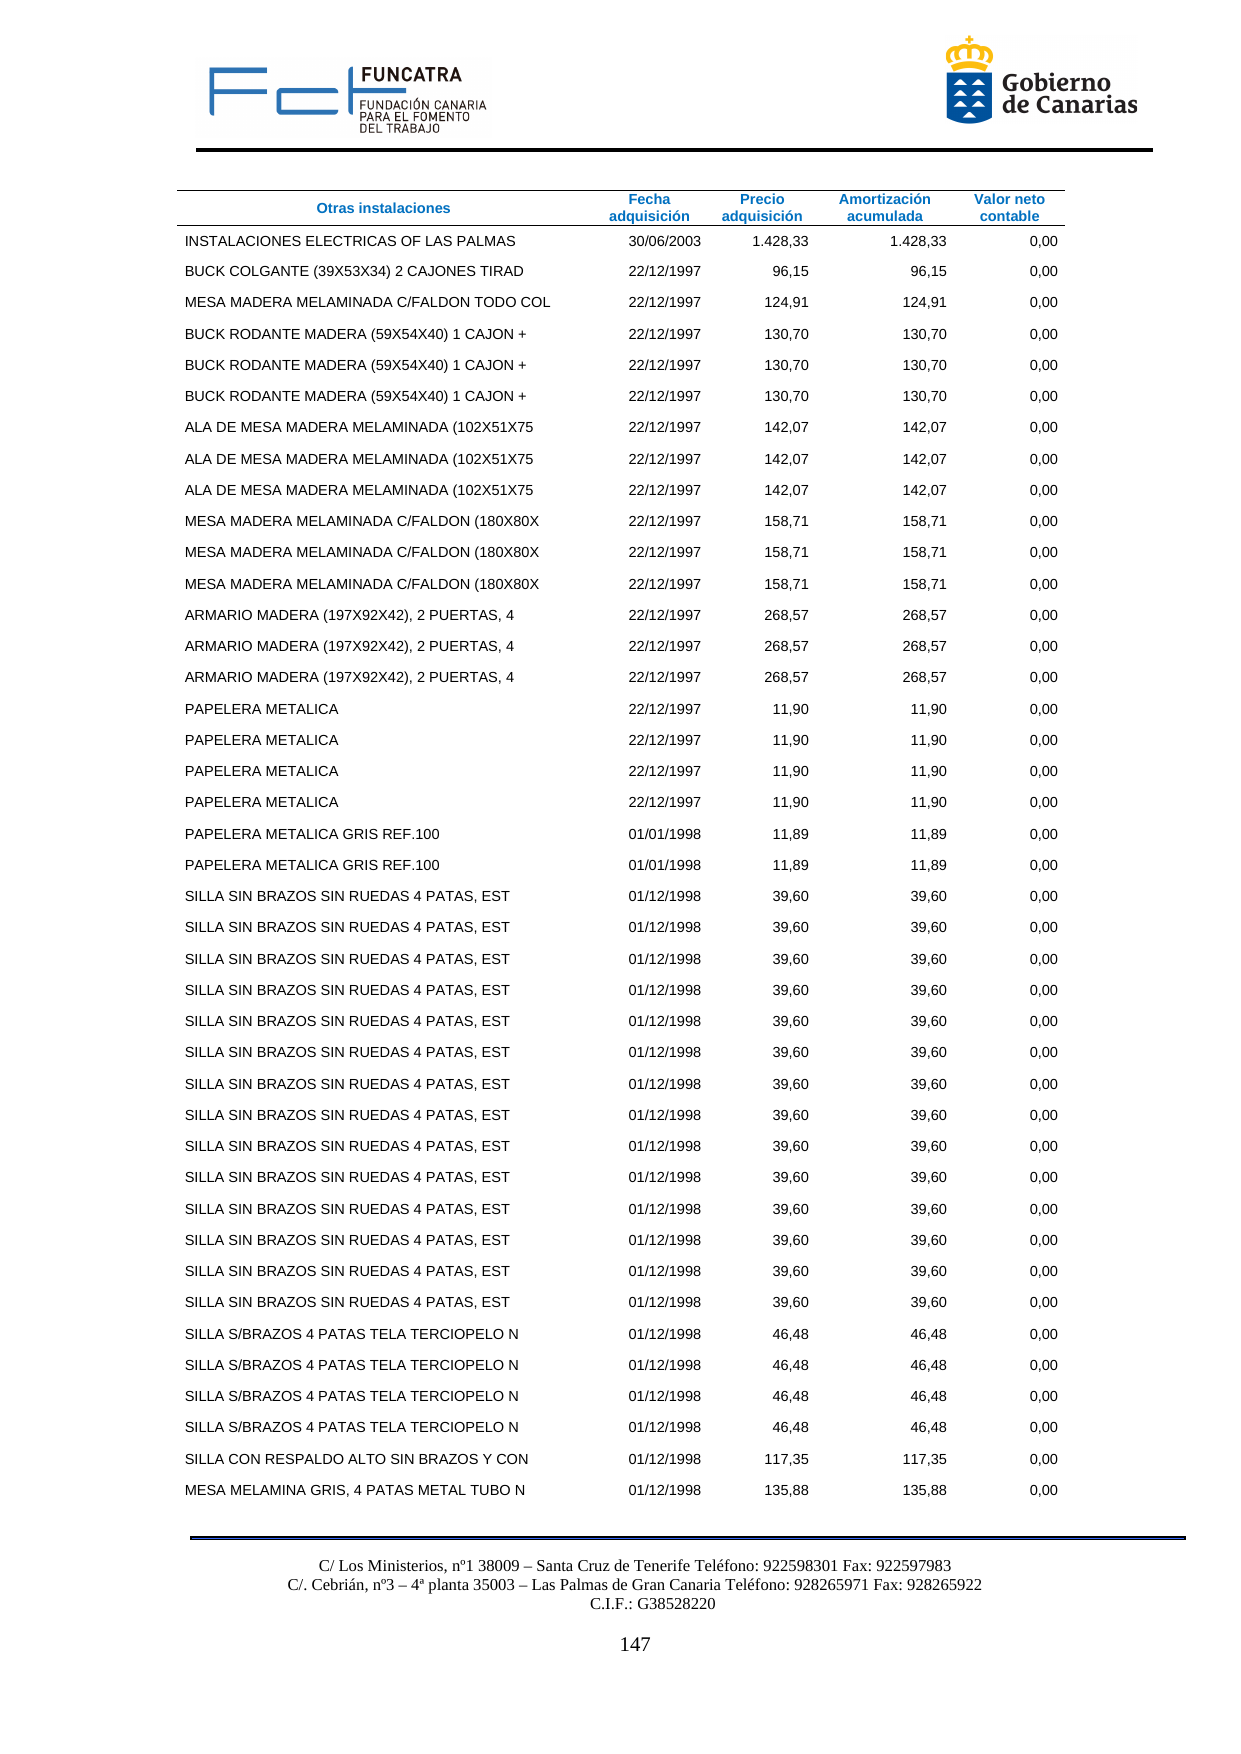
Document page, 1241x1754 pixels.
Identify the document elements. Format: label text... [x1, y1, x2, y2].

table_cell 39,60 [709, 1037, 816, 1068]
table_cell 22/12/1997 [590, 600, 708, 631]
table_cell 268,57 [816, 631, 954, 662]
table_cell 01/12/1998 [590, 1318, 708, 1349]
table_cell 01/12/1998 [590, 1193, 708, 1224]
table_cell 11,90 [709, 693, 816, 724]
table_cell 22/12/1997 [590, 412, 708, 443]
table_cell 39,60 [816, 1131, 954, 1162]
table_cell 135,88 [709, 1475, 816, 1506]
table_cell 142,07 [816, 412, 954, 443]
table_cell 0,00 [954, 1287, 1065, 1318]
table_cell 22/12/1997 [590, 381, 708, 412]
table_cell 39,60 [816, 1225, 954, 1256]
table_cell 0,00 [954, 537, 1065, 568]
table_cell 39,60 [816, 975, 954, 1006]
table_cell 142,07 [709, 475, 816, 506]
table_cell 22/12/1997 [590, 537, 708, 568]
table_cell 46,48 [816, 1412, 954, 1443]
table_cell SILLA S/BRAZOS 4 PATAS TELA TERCIOPELO N [177, 1381, 590, 1412]
table_cell 22/12/1997 [590, 631, 708, 662]
table_cell 0,00 [954, 1037, 1065, 1068]
table_cell Precio adquisición [709, 191, 816, 224]
table_cell 268,57 [709, 662, 816, 693]
table_cell [709, 159, 816, 190]
table_cell 22/12/1997 [590, 693, 708, 724]
table_cell 01/12/1998 [590, 1287, 708, 1318]
table_cell BUCK RODANTE MADERA (59X54X40) 1 CAJON + [177, 381, 590, 412]
table_cell 0,00 [954, 506, 1065, 537]
table_cell 39,60 [709, 1287, 816, 1318]
table_cell 39,60 [816, 1037, 954, 1068]
table_cell 0,00 [954, 1475, 1065, 1506]
table_cell 0,00 [954, 631, 1065, 662]
table_cell 0,00 [954, 1225, 1065, 1256]
table_cell 0,00 [954, 756, 1065, 787]
table_cell BUCK RODANTE MADERA (59X54X40) 1 CAJON + [177, 318, 590, 349]
table_cell 0,00 [954, 1256, 1065, 1287]
table_cell 96,15 [709, 256, 816, 287]
table_cell 0,00 [954, 1006, 1065, 1037]
table_cell INSTALACIONES ELECTRICAS OF LAS PALMAS [177, 226, 590, 256]
table_cell ARMARIO MADERA (197X92X42), 2 PUERTAS, 4 [177, 631, 590, 662]
table_cell 01/12/1998 [590, 1256, 708, 1287]
table_cell 39,60 [709, 1131, 816, 1162]
table_cell 39,60 [709, 1006, 816, 1037]
table_cell ALA DE MESA MADERA MELAMINADA (102X51X75 [177, 443, 590, 474]
table_cell 22/12/1997 [590, 287, 708, 318]
table_cell 124,91 [709, 287, 816, 318]
table_cell 39,60 [709, 1162, 816, 1193]
table_cell BUCK RODANTE MADERA (59X54X40) 1 CAJON + [177, 350, 590, 381]
table_cell 11,89 [816, 818, 954, 849]
table_cell [954, 159, 1065, 190]
table_cell PAPELERA METALICA [177, 725, 590, 756]
table_cell 0,00 [954, 975, 1065, 1006]
table_cell 01/01/1998 [590, 818, 708, 849]
table_cell 0,00 [954, 1162, 1065, 1193]
table_cell 117,35 [709, 1443, 816, 1474]
table_cell 0,00 [954, 1443, 1065, 1474]
table_cell 01/12/1998 [590, 1037, 708, 1068]
table_cell 0,00 [954, 381, 1065, 412]
table_cell SILLA SIN BRAZOS SIN RUEDAS 4 PATAS, EST [177, 975, 590, 1006]
table_cell 117,35 [816, 1443, 954, 1474]
table_cell 1.428,33 [709, 226, 816, 256]
table_cell MESA MADERA MELAMINADA C/FALDON TODO COL [177, 287, 590, 318]
table_cell 46,48 [709, 1318, 816, 1349]
table_cell 22/12/1997 [590, 475, 708, 506]
table_cell 0,00 [954, 850, 1065, 881]
table_cell 1.428,33 [816, 226, 954, 256]
table_cell 0,00 [954, 912, 1065, 943]
table_cell Fecha adquisición [590, 191, 708, 224]
table_cell 124,91 [816, 287, 954, 318]
table_cell 0,00 [954, 1412, 1065, 1443]
table_cell 39,60 [709, 1068, 816, 1099]
table_cell 39,60 [709, 881, 816, 912]
table_cell 11,90 [709, 787, 816, 818]
table_cell 0,00 [954, 1100, 1065, 1131]
table_cell 22/12/1997 [590, 350, 708, 381]
table_cell 142,07 [816, 475, 954, 506]
table_cell 30/06/2003 [590, 226, 708, 256]
table_cell SILLA SIN BRAZOS SIN RUEDAS 4 PATAS, EST [177, 881, 590, 912]
table_cell PAPELERA METALICA [177, 787, 590, 818]
table_cell 11,89 [709, 818, 816, 849]
table_cell 158,71 [709, 537, 816, 568]
table_cell 0,00 [954, 943, 1065, 974]
table_cell 01/12/1998 [590, 1006, 708, 1037]
picture [195, 57, 492, 138]
table_cell SILLA SIN BRAZOS SIN RUEDAS 4 PATAS, EST [177, 1256, 590, 1287]
table_cell 268,57 [816, 662, 954, 693]
table_cell 01/12/1998 [590, 1443, 708, 1474]
table_cell SILLA SIN BRAZOS SIN RUEDAS 4 PATAS, EST [177, 1287, 590, 1318]
table_cell 22/12/1997 [590, 443, 708, 474]
table_cell PAPELERA METALICA GRIS REF.100 [177, 850, 590, 881]
table_cell 0,00 [954, 475, 1065, 506]
table_cell PAPELERA METALICA GRIS REF.100 [177, 818, 590, 849]
table_cell 268,57 [816, 600, 954, 631]
table_cell 268,57 [709, 600, 816, 631]
table_cell Amortización acumulada [816, 191, 954, 224]
table_cell 39,60 [816, 943, 954, 974]
table_cell 0,00 [954, 1350, 1065, 1381]
table_cell 0,00 [954, 350, 1065, 381]
table_cell 130,70 [816, 318, 954, 349]
table_cell 11,90 [816, 787, 954, 818]
table_cell 01/12/1998 [590, 943, 708, 974]
table_cell MESA MADERA MELAMINADA C/FALDON (180X80X [177, 568, 590, 599]
table_cell 01/01/1998 [590, 850, 708, 881]
table_cell 22/12/1997 [590, 725, 708, 756]
table_cell 39,60 [709, 1100, 816, 1131]
table_cell 39,60 [709, 912, 816, 943]
table_cell 46,48 [816, 1381, 954, 1412]
table_cell ALA DE MESA MADERA MELAMINADA (102X51X75 [177, 475, 590, 506]
table_cell 0,00 [954, 662, 1065, 693]
table_cell ALA DE MESA MADERA MELAMINADA (102X51X75 [177, 412, 590, 443]
table_cell BUCK COLGANTE (39X53X34) 2 CAJONES TIRAD [177, 256, 590, 287]
table_cell PAPELERA METALICA [177, 693, 590, 724]
table_cell 01/12/1998 [590, 1068, 708, 1099]
table_cell 158,71 [709, 568, 816, 599]
table_cell 46,48 [816, 1350, 954, 1381]
table_cell 130,70 [816, 381, 954, 412]
table_cell [177, 159, 590, 190]
table_cell 11,90 [709, 725, 816, 756]
table_cell 39,60 [709, 1256, 816, 1287]
table_cell 39,60 [709, 1193, 816, 1224]
table_cell 22/12/1997 [590, 756, 708, 787]
table_cell 22/12/1997 [590, 506, 708, 537]
table_cell 268,57 [709, 631, 816, 662]
table_cell 0,00 [954, 226, 1065, 256]
table_cell [590, 159, 708, 190]
table_cell 01/12/1998 [590, 1162, 708, 1193]
table_cell 0,00 [954, 256, 1065, 287]
table_cell 11,89 [816, 850, 954, 881]
table_cell 39,60 [816, 1100, 954, 1131]
table_cell 46,48 [709, 1412, 816, 1443]
table_cell 158,71 [816, 537, 954, 568]
table_cell ARMARIO MADERA (197X92X42), 2 PUERTAS, 4 [177, 600, 590, 631]
table_cell 96,15 [816, 256, 954, 287]
table_cell 0,00 [954, 412, 1065, 443]
table_cell 158,71 [709, 506, 816, 537]
picture [945, 35, 1138, 124]
table_cell 01/12/1998 [590, 1475, 708, 1506]
table_cell 0,00 [954, 318, 1065, 349]
table_cell 01/12/1998 [590, 912, 708, 943]
table_cell 01/12/1998 [590, 1350, 708, 1381]
table_cell 01/12/1998 [590, 975, 708, 1006]
table_cell 0,00 [954, 1318, 1065, 1349]
table_cell 0,00 [954, 600, 1065, 631]
table_cell 0,00 [954, 787, 1065, 818]
table_cell SILLA SIN BRAZOS SIN RUEDAS 4 PATAS, EST [177, 1162, 590, 1193]
table_cell 01/12/1998 [590, 1381, 708, 1412]
table_cell 39,60 [709, 975, 816, 1006]
table_cell 130,70 [709, 350, 816, 381]
table_cell SILLA SIN BRAZOS SIN RUEDAS 4 PATAS, EST [177, 1006, 590, 1037]
table_cell 0,00 [954, 725, 1065, 756]
table_cell SILLA SIN BRAZOS SIN RUEDAS 4 PATAS, EST [177, 1131, 590, 1162]
table_cell 39,60 [816, 881, 954, 912]
table_cell SILLA SIN BRAZOS SIN RUEDAS 4 PATAS, EST [177, 1100, 590, 1131]
table_cell 142,07 [709, 443, 816, 474]
table_cell 22/12/1997 [590, 787, 708, 818]
table_cell ARMARIO MADERA (197X92X42), 2 PUERTAS, 4 [177, 662, 590, 693]
table_cell MESA MELAMINA GRIS, 4 PATAS METAL TUBO N [177, 1475, 590, 1506]
table_cell SILLA SIN BRAZOS SIN RUEDAS 4 PATAS, EST [177, 1037, 590, 1068]
table_cell 22/12/1997 [590, 662, 708, 693]
table_cell 39,60 [816, 1287, 954, 1318]
table_cell 0,00 [954, 818, 1065, 849]
table_cell MESA MADERA MELAMINADA C/FALDON (180X80X [177, 506, 590, 537]
table_cell 0,00 [954, 443, 1065, 474]
table_cell 158,71 [816, 568, 954, 599]
table_cell 0,00 [954, 1131, 1065, 1162]
table_cell 01/12/1998 [590, 1225, 708, 1256]
table_cell PAPELERA METALICA [177, 756, 590, 787]
table_cell SILLA SIN BRAZOS SIN RUEDAS 4 PATAS, EST [177, 1068, 590, 1099]
table_cell 158,71 [816, 506, 954, 537]
table_cell SILLA S/BRAZOS 4 PATAS TELA TERCIOPELO N [177, 1318, 590, 1349]
table_cell 22/12/1997 [590, 256, 708, 287]
table_cell 46,48 [816, 1318, 954, 1349]
table_cell 11,90 [816, 756, 954, 787]
table_cell 142,07 [709, 412, 816, 443]
table_cell 11,89 [709, 850, 816, 881]
table_cell 11,90 [816, 693, 954, 724]
table_cell 39,60 [816, 1068, 954, 1099]
table_cell SILLA SIN BRAZOS SIN RUEDAS 4 PATAS, EST [177, 1225, 590, 1256]
table_cell 39,60 [816, 912, 954, 943]
table_cell 01/12/1998 [590, 1131, 708, 1162]
table_cell SILLA CON RESPALDO ALTO SIN BRAZOS Y CON [177, 1443, 590, 1474]
table_cell 01/12/1998 [590, 881, 708, 912]
table_cell 46,48 [709, 1381, 816, 1412]
table_cell 0,00 [954, 1193, 1065, 1224]
table_cell SILLA SIN BRAZOS SIN RUEDAS 4 PATAS, EST [177, 912, 590, 943]
table_cell 0,00 [954, 881, 1065, 912]
table_cell 39,60 [816, 1006, 954, 1037]
table_cell 0,00 [954, 693, 1065, 724]
table_cell 46,48 [709, 1350, 816, 1381]
table_cell 39,60 [709, 1225, 816, 1256]
table_cell 22/12/1997 [590, 568, 708, 599]
table_cell 39,60 [816, 1162, 954, 1193]
table_cell 130,70 [816, 350, 954, 381]
table_cell 130,70 [709, 318, 816, 349]
table_cell SILLA SIN BRAZOS SIN RUEDAS 4 PATAS, EST [177, 1193, 590, 1224]
table_cell 11,90 [709, 756, 816, 787]
table_cell SILLA S/BRAZOS 4 PATAS TELA TERCIOPELO N [177, 1350, 590, 1381]
table_cell 130,70 [709, 381, 816, 412]
table_cell [816, 159, 954, 190]
table_cell 22/12/1997 [590, 318, 708, 349]
table_cell 39,60 [709, 943, 816, 974]
table_cell 0,00 [954, 568, 1065, 599]
table_cell 01/12/1998 [590, 1412, 708, 1443]
table_cell 39,60 [816, 1193, 954, 1224]
table_cell Otras instalaciones [177, 191, 590, 224]
table_cell 0,00 [954, 1381, 1065, 1412]
table_cell 01/12/1998 [590, 1100, 708, 1131]
table_cell 135,88 [816, 1475, 954, 1506]
table_cell SILLA S/BRAZOS 4 PATAS TELA TERCIOPELO N [177, 1412, 590, 1443]
table_cell 39,60 [816, 1256, 954, 1287]
table_cell 0,00 [954, 1068, 1065, 1099]
table_cell 11,90 [816, 725, 954, 756]
table_cell SILLA SIN BRAZOS SIN RUEDAS 4 PATAS, EST [177, 943, 590, 974]
table_cell 142,07 [816, 443, 954, 474]
table_cell 0,00 [954, 287, 1065, 318]
table_cell Valor neto contable [954, 191, 1065, 224]
table_cell MESA MADERA MELAMINADA C/FALDON (180X80X [177, 537, 590, 568]
